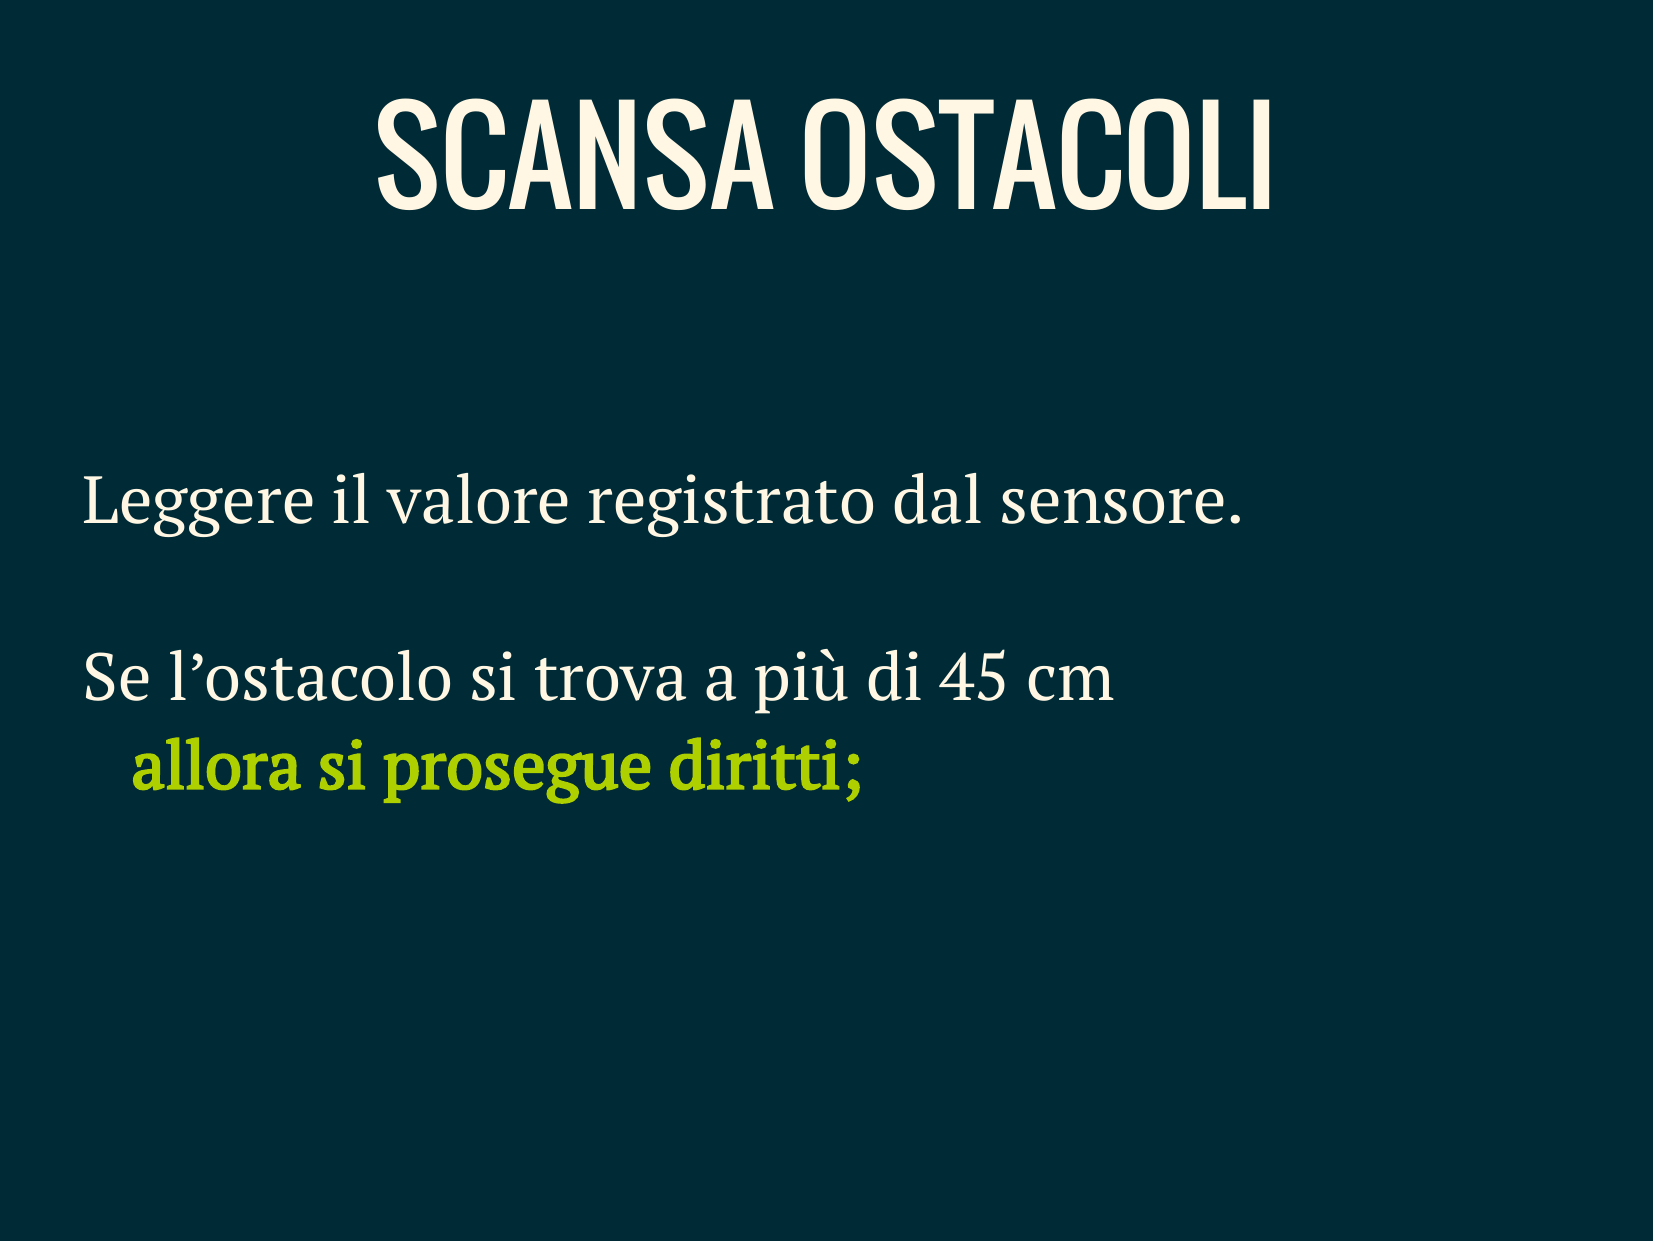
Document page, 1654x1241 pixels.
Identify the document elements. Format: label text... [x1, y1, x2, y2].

text_box Leggere il valore registrato dal sensore. Se l’ostacolo si trova a più di 45 cm allora si prosegue diritti; [82, 366, 1571, 1182]
title Scansa ostacoli [82, 49, 1571, 257]
